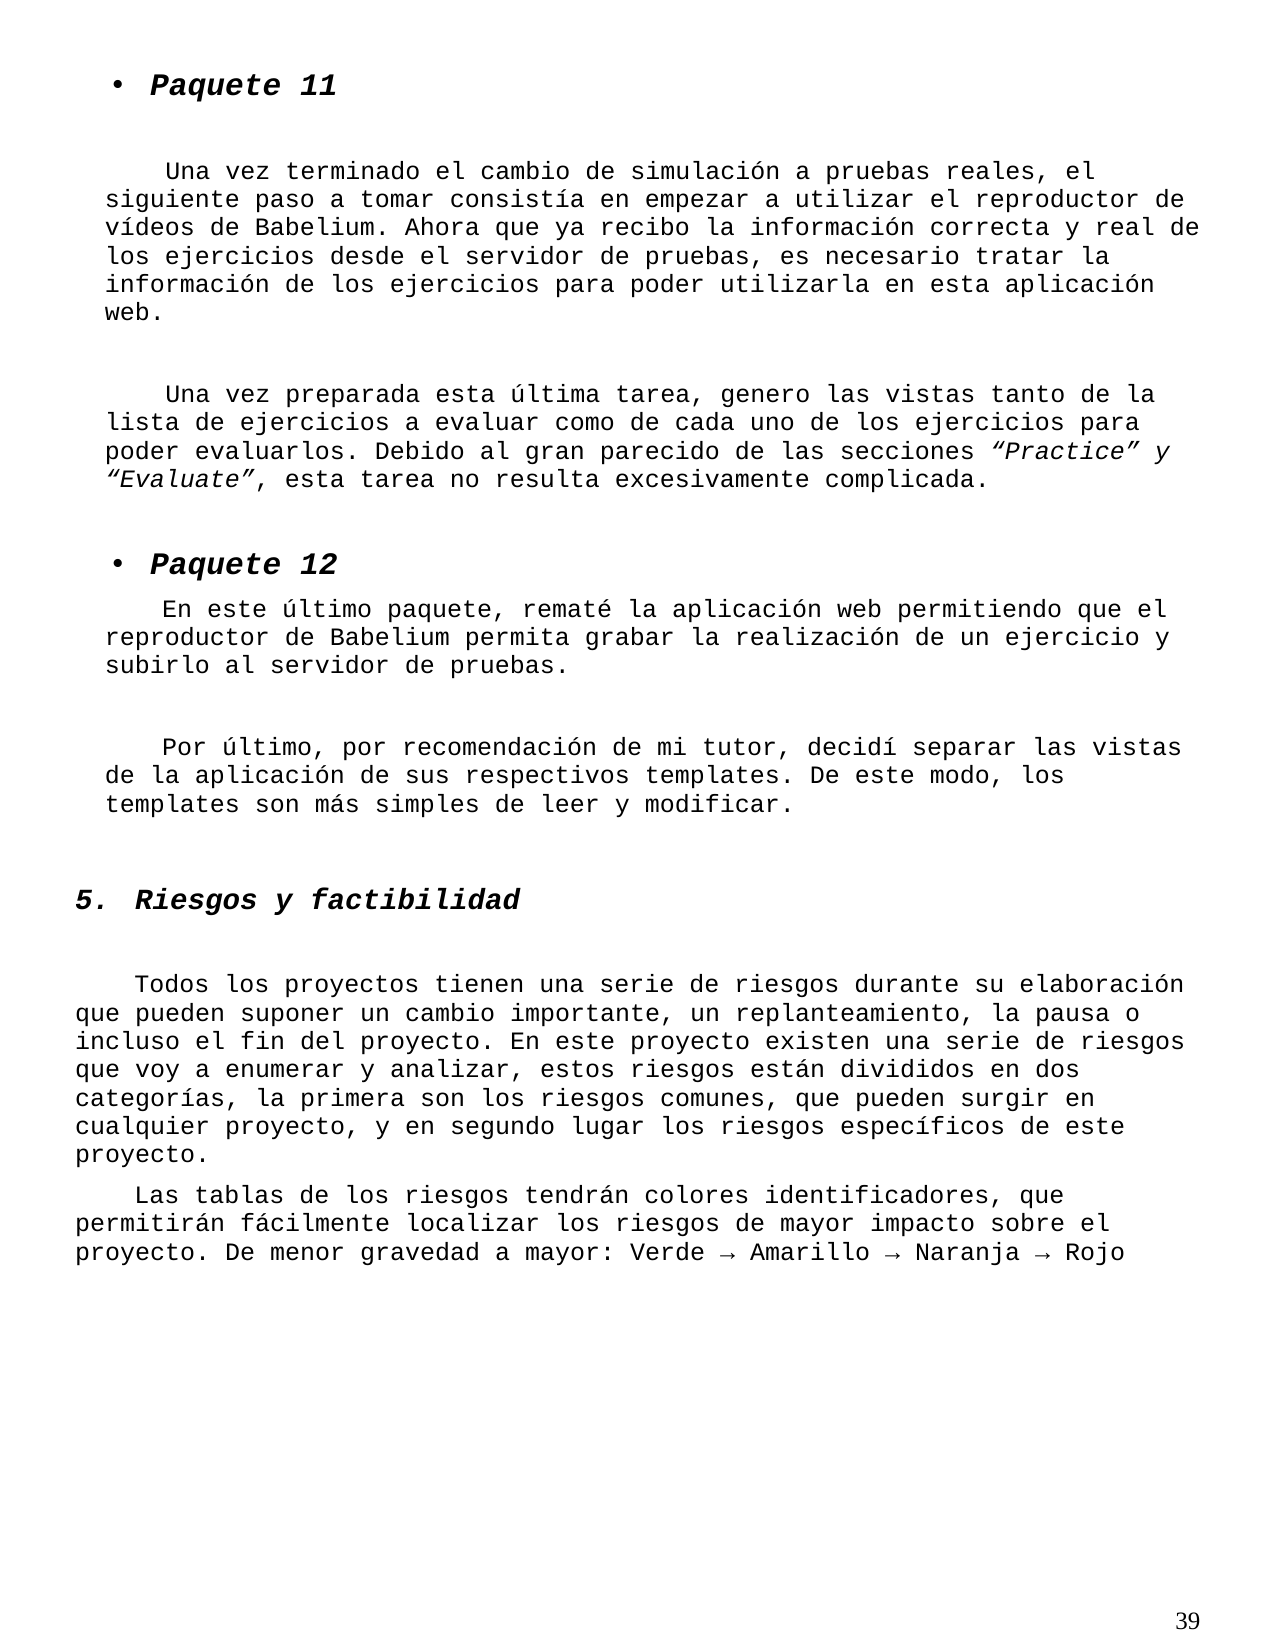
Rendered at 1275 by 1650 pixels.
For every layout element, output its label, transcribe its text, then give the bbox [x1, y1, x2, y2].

list Paquete 11 [112, 69, 1200, 105]
text Por último, por recomendación de mi tutor, decidí separar las vistas de la aplicación de sus respectivos templates. De este modo, los templates son más simples de leer y modificar. [104, 734, 1200, 819]
text Las tablas de los riesgos tendrán colores identificadores, que permitirán fácilmente localizar los riesgos de mayor impacto sobre el proyecto. De menor gravedad a mayor: Verde → Amarillo → Naranja → Rojo [75, 1183, 1200, 1268]
text Una vez terminado el cambio de simulación a pruebas reales, el siguiente paso a tomar consistía en empezar a utilizar el reproductor de vídeos de Babelium. Ahora que ya recibo la información correcta y real de los ejercicios desde el servidor de pruebas, es necesario tratar la información de los ejercicios para poder utilizarla en esta aplicación web. [104, 158, 1200, 328]
subtitle Riesgos y factibilidad [75, 885, 1200, 918]
text En este último paquete, rematé la aplicación web permitiendo que el reproductor de Babelium permita grabar la realización de un ejercicio y subirlo al servidor de pruebas. [104, 596, 1200, 681]
text Una vez preparada esta última tarea, genero las vistas tanto de la lista de ejercicios a evaluar como de cada uno de los ejercicios para poder evaluarlos. Debido al gran parecido de las secciones “Practice” y “Evaluate”, esta tarea no resulta excesivamente complicada. [104, 382, 1200, 495]
text Todos los proyectos tienen una serie de riesgos durante su elaboración que pueden suponer un cambio importante, un replanteamiento, la pausa o incluso el fin del proyecto. En este proyecto existen una serie de riesgos que voy a enumerar y analizar, estos riesgos están divididos en dos categorías, la primera son los riesgos comunes, que pueden surgir en cualquier proyecto, y en segundo lugar los riesgos específicos de este proyecto. [75, 972, 1200, 1170]
list Paquete 12 [112, 548, 1200, 584]
